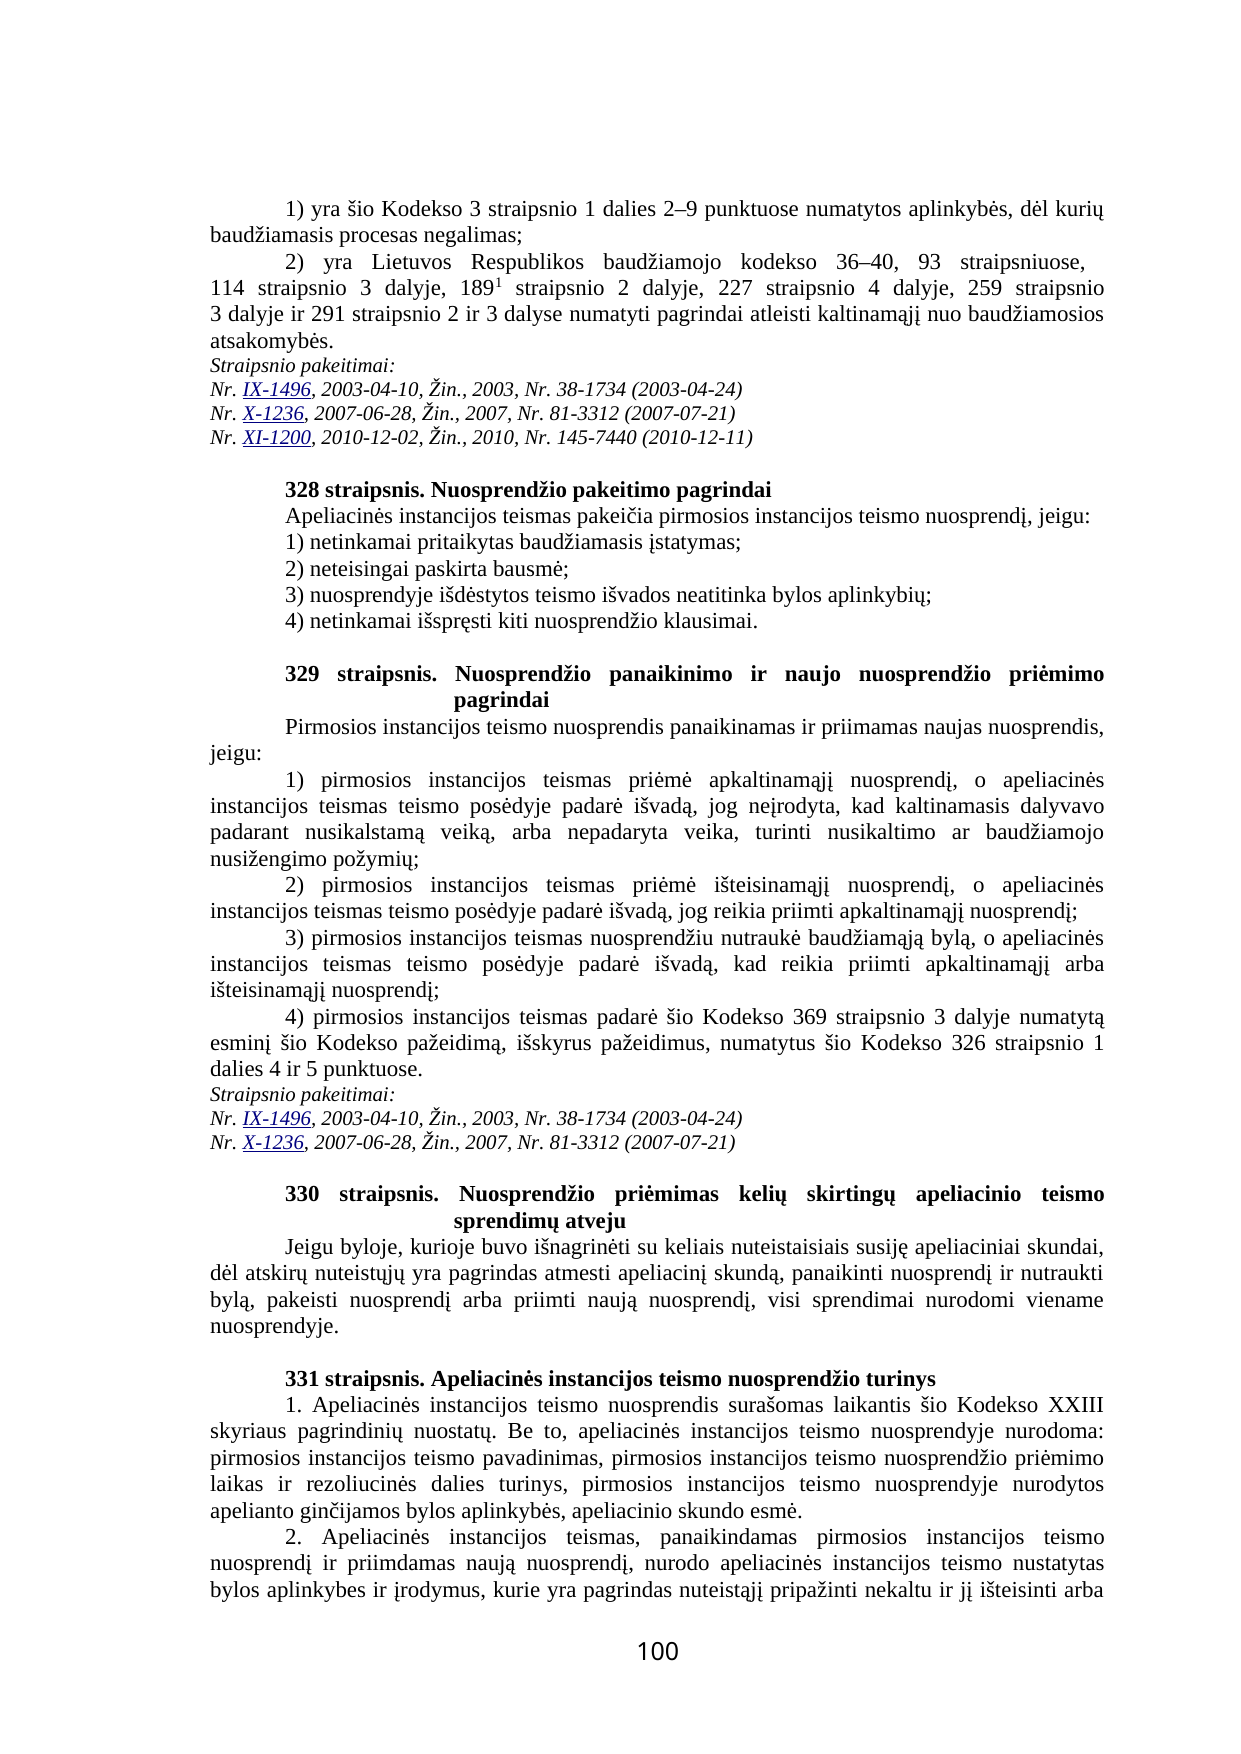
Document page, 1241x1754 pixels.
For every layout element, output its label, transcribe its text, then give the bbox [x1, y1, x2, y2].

text 331 straipsnis. Apeliacinės instancijos teismo nuosprendžio turinys [210, 1365, 1106, 1391]
text 328 straipsnis. Nuosprendžio pakeitimo pagrindai [210, 476, 1106, 502]
text 2) yra Lietuvos Respublikos baudžiamojo kodekso 36–40, 93 straipsniuose, 114 straipsnio 3 dalyje, 1891 straipsnio 2 dalyje, 227 straipsnio 4 dalyje, 259 straipsnio 3 dalyje ir 291 straipsnio 2 ir 3 dalyse numatyti pagrindai atleisti kaltinamąjį nuo baudžiamosios atsakomybės. [210, 248, 1106, 353]
text Nr. X-1236, 2007-06-28, Žin., 2007, Nr. 81-3312 (2007-07-21) [210, 1130, 1106, 1154]
text Jeigu byloje, kurioje buvo išnagrinėti su keliais nuteistaisiais susiję apeliaciniai skundai, dėl atskirų nuteistųjų yra pagrindas atmesti apeliacinį skundą, panaikinti nuosprendį ir nutraukti bylą, pakeisti nuosprendį arba priimti naują nuosprendį, visi sprendimai nurodomi viename nuosprendyje. [210, 1233, 1106, 1338]
text Straipsnio pakeitimai: [210, 353, 1106, 377]
text 1) yra šio Kodekso 3 straipsnio 1 dalies 2–9 punktuose numatytos aplinkybės, dėl kurių baudžiamasis procesas negalimas; [210, 195, 1106, 248]
text Nr. XI-1200, 2010-12-02, Žin., 2010, Nr. 145-7440 (2010-12-11) [210, 425, 1106, 449]
text 2) pirmosios instancijos teismas priėmė išteisinamąjį nuosprendį, o apeliacinės instancijos teismas teismo posėdyje padarė išvadą, jog reikia priimti apkaltinamąjį nuosprendį; [210, 871, 1106, 924]
text 329 straipsnis. Nuosprendžio panaikinimo ir naujo nuosprendžio priėmimo pagrindai [285, 660, 1106, 713]
text 3) nuosprendyje išdėstytos teismo išvados neatitinka bylos aplinkybių; [210, 581, 1106, 607]
text 4) pirmosios instancijos teismas padarė šio Kodekso 369 straipsnio 3 dalyje numatytą esminį šio Kodekso pažeidimą, išskyrus pažeidimus, numatytus šio Kodekso 326 straipsnio 1 dalies 4 ir 5 punktuose. [210, 1003, 1106, 1082]
text Apeliacinės instancijos teismas pakeičia pirmosios instancijos teismo nuosprendį, jeigu: [210, 502, 1106, 528]
text Nr. IX-1496, 2003-04-10, Žin., 2003, Nr. 38-1734 (2003-04-24) [210, 1106, 1106, 1130]
text 1) netinkamai pritaikytas baudžiamasis įstatymas; [210, 528, 1106, 555]
text 330 straipsnis. Nuosprendžio priėmimas kelių skirtingų apeliacinio teismo sprendimų atveju [285, 1180, 1106, 1233]
text 4) netinkamai išspręsti kiti nuosprendžio klausimai. [210, 607, 1106, 634]
text 2) neteisingai paskirta bausmė; [210, 555, 1106, 581]
text 1) pirmosios instancijos teismas priėmė apkaltinamąjį nuosprendį, o apeliacinės instancijos teismas teismo posėdyje padarė išvadą, jog neįrodyta, kad kaltinamasis dalyvavo padarant nusikalstamą veiką, arba nepadaryta veika, turinti nusikaltimo ar baudžiamojo nusižengimo požymių; [210, 766, 1106, 871]
text 2. Apeliacinės instancijos teismas, panaikindamas pirmosios instancijos teismo nuosprendį ir priimdamas naują nuosprendį, nurodo apeliacinės instancijos teismo nustatytas bylos aplinkybes ir įrodymus, kurie yra pagrindas nuteistąjį pripažinti nekaltu ir jį išteisinti arba [210, 1523, 1106, 1602]
text Nr. X-1236, 2007-06-28, Žin., 2007, Nr. 81-3312 (2007-07-21) [210, 401, 1106, 425]
text 3) pirmosios instancijos teismas nuosprendžiu nutraukė baudžiamąją bylą, o apeliacinės instancijos teismas teismo posėdyje padarė išvadą, kad reikia priimti apkaltinamąjį arba išteisinamąjį nuosprendį; [210, 924, 1106, 1003]
text Pirmosios instancijos teismo nuosprendis panaikinamas ir priimamas naujas nuosprendis, jeigu: [210, 713, 1106, 766]
text 1. Apeliacinės instancijos teismo nuosprendis surašomas laikantis šio Kodekso XXIII skyriaus pagrindinių nuostatų. Be to, apeliacinės instancijos teismo nuosprendyje nurodoma: pirmosios instancijos teismo pavadinimas, pirmosios instancijos teismo nuosprendžio priėmimo laikas ir rezoliucinės dalies turinys, pirmosios instancijos teismo nuosprendyje nurodytos apelianto ginčijamos bylos aplinkybės, apeliacinio skundo esmė. [210, 1391, 1106, 1523]
text Straipsnio pakeitimai: [210, 1082, 1106, 1106]
text Nr. IX-1496, 2003-04-10, Žin., 2003, Nr. 38-1734 (2003-04-24) [210, 377, 1106, 401]
